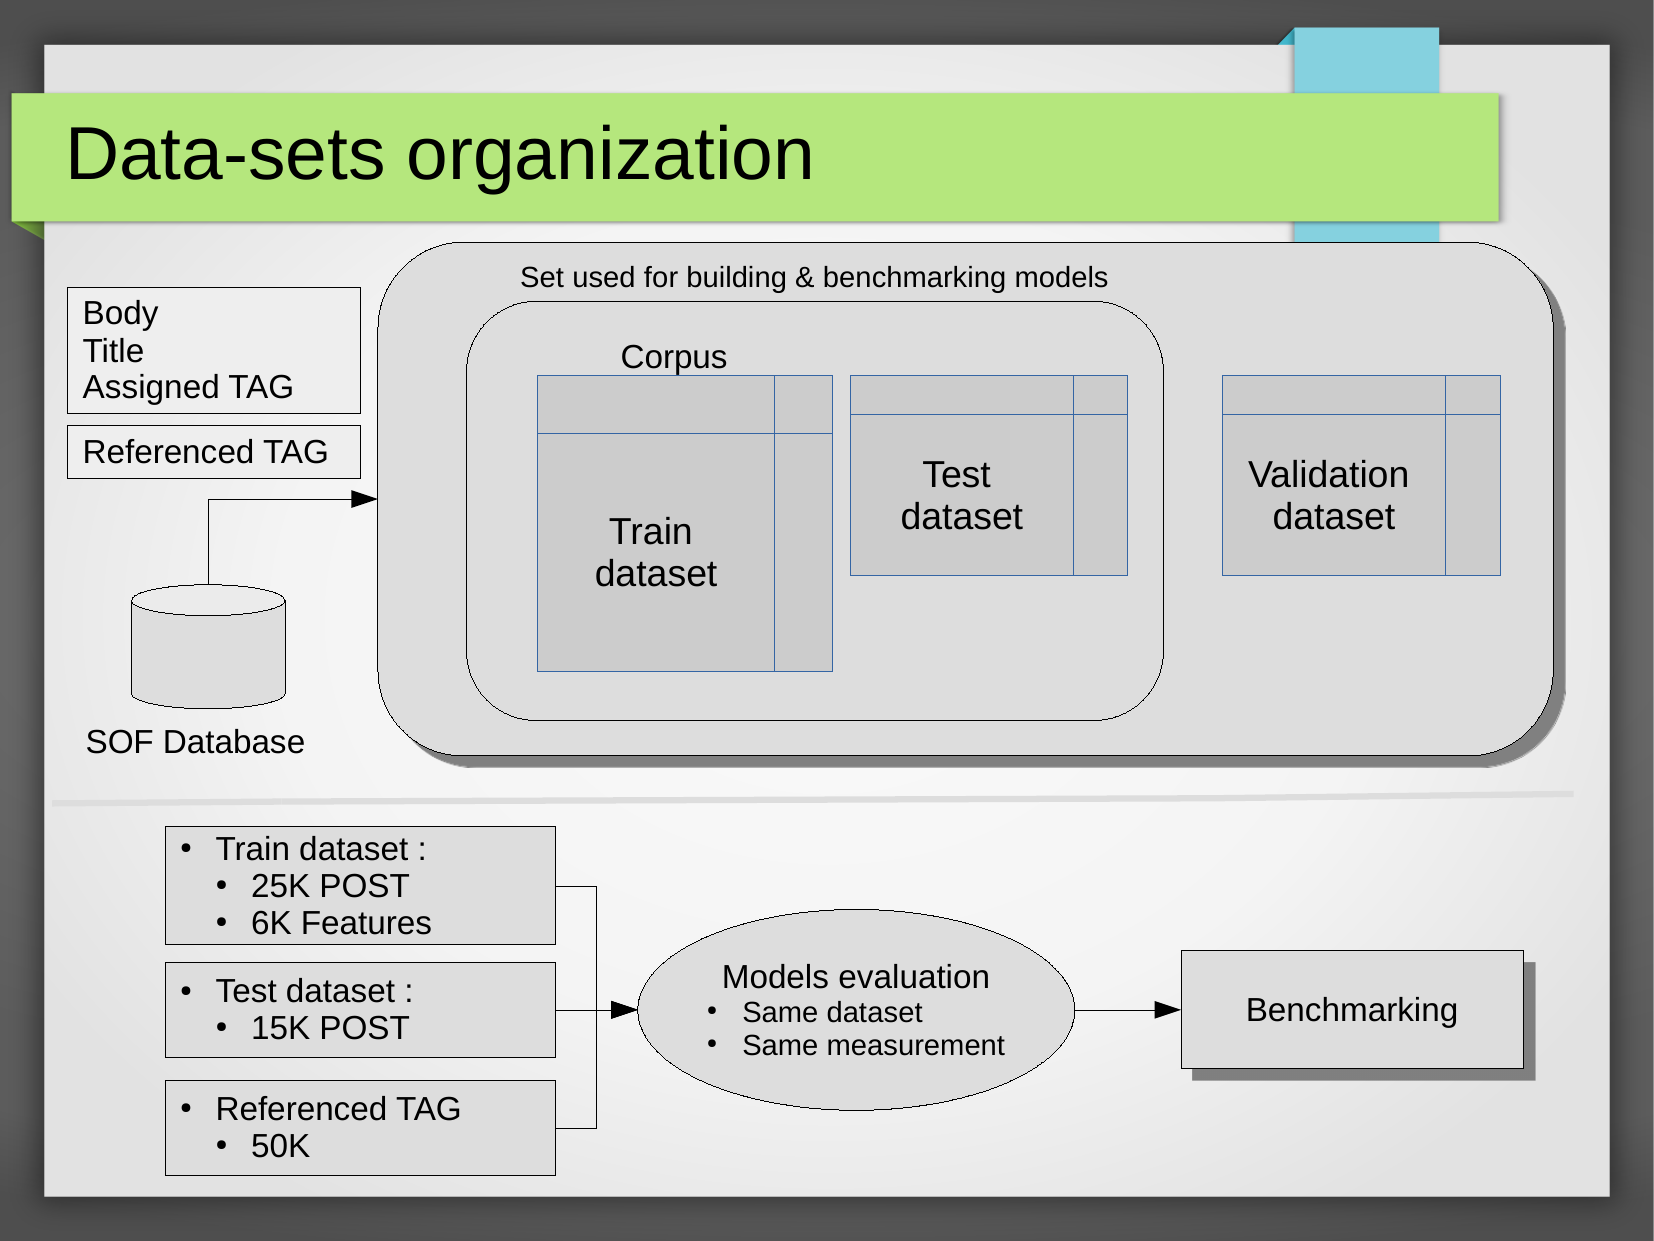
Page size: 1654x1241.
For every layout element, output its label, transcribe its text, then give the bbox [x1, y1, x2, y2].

text_box SOF Database [70, 710, 346, 768]
text_box Test dataset [850, 375, 1128, 576]
text_box Benchmarking [1181, 950, 1524, 1069]
text_box Set used for building & benchmarking models [496, 248, 1134, 308]
picture [0, 0, 1654, 1241]
text_box [131, 601, 286, 709]
text_box Corpus [579, 326, 769, 384]
table_cell TopicK [131, 584, 286, 616]
text_box Test dataset : 15K POST [165, 962, 556, 1058]
text_box Body Title Assigned TAG [67, 287, 361, 414]
text_box [377, 242, 1554, 756]
text_box Train dataset : 25K POST 6K Features [165, 826, 556, 945]
text_box Referenced TAG 50K [165, 1080, 556, 1176]
title Data-sets organization [64, 69, 1241, 238]
text_box Train dataset [537, 375, 833, 672]
text_box Validation dataset [1222, 375, 1501, 576]
text_box Referenced TAG [67, 425, 361, 479]
text_box Models evaluation Same dataset Same measurement [637, 909, 1075, 1111]
